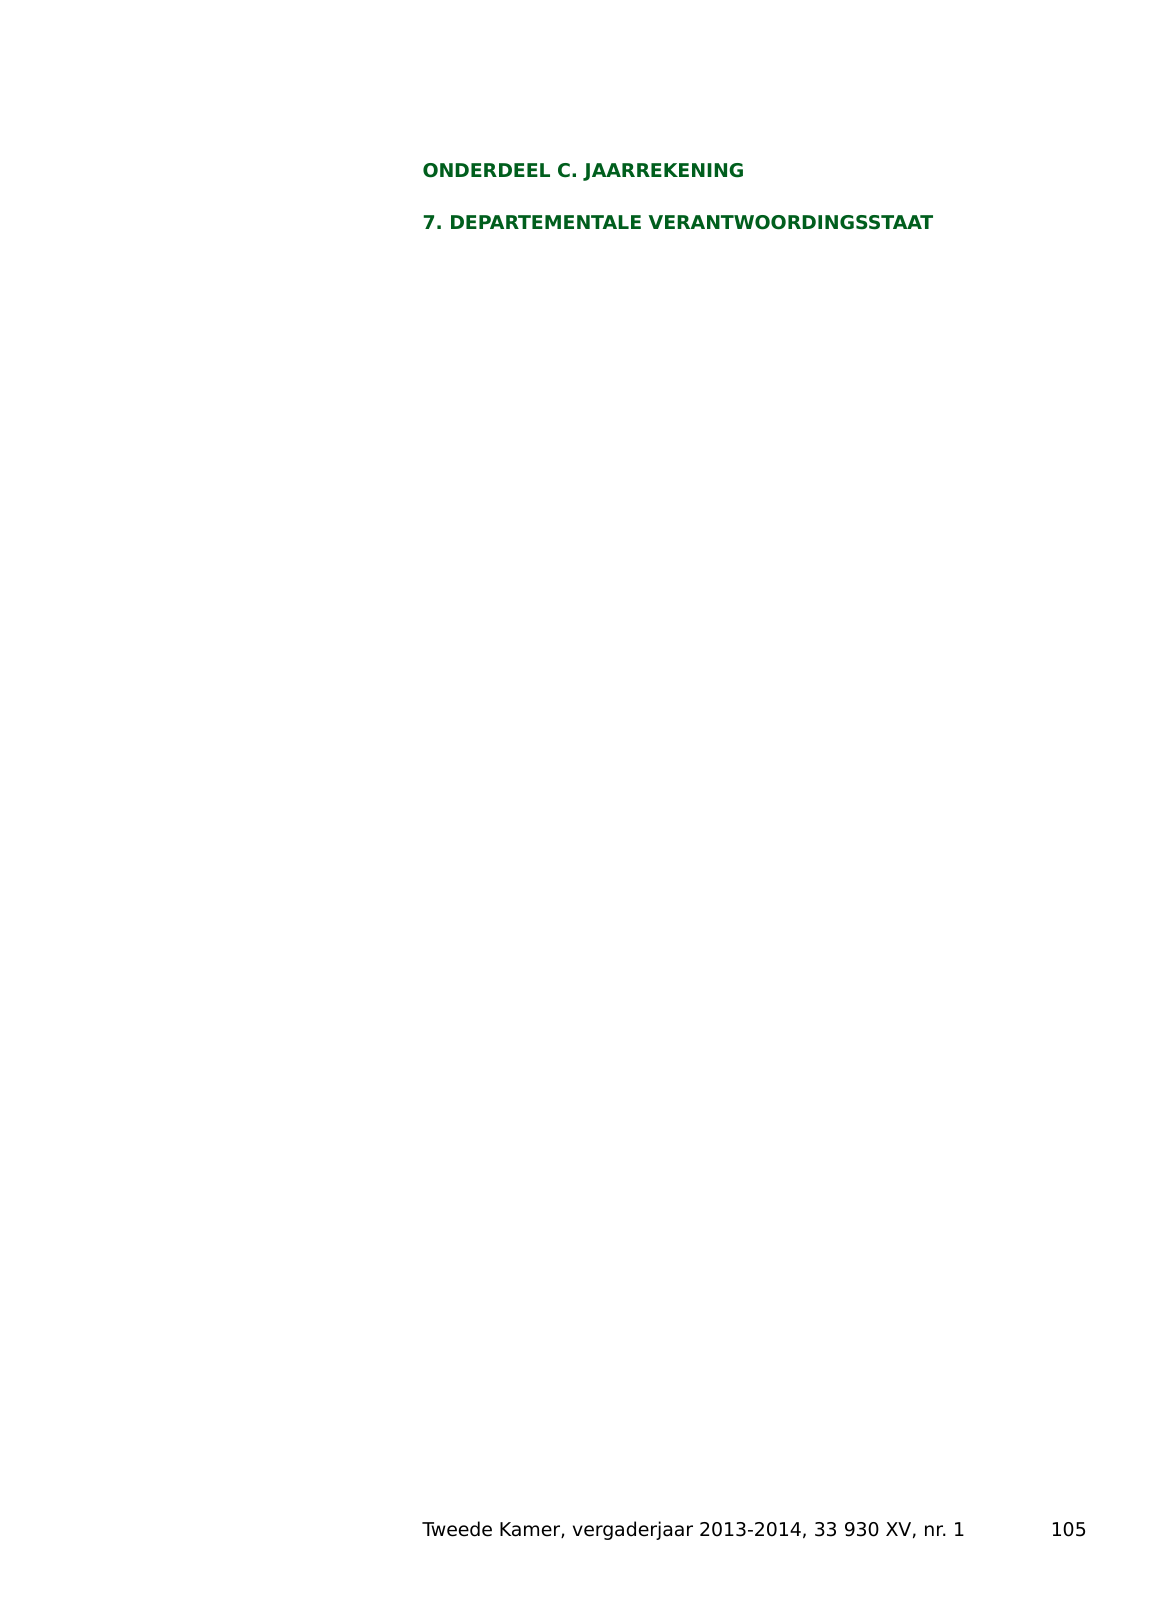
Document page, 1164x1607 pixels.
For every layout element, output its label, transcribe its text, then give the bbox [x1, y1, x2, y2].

subtitle 7. DEPARTEMENTALE VERANTWOORDINGSSTAAT [422, 212, 1087, 234]
subtitle ONDERDEEL C. JAARREKENING [422, 160, 1087, 182]
